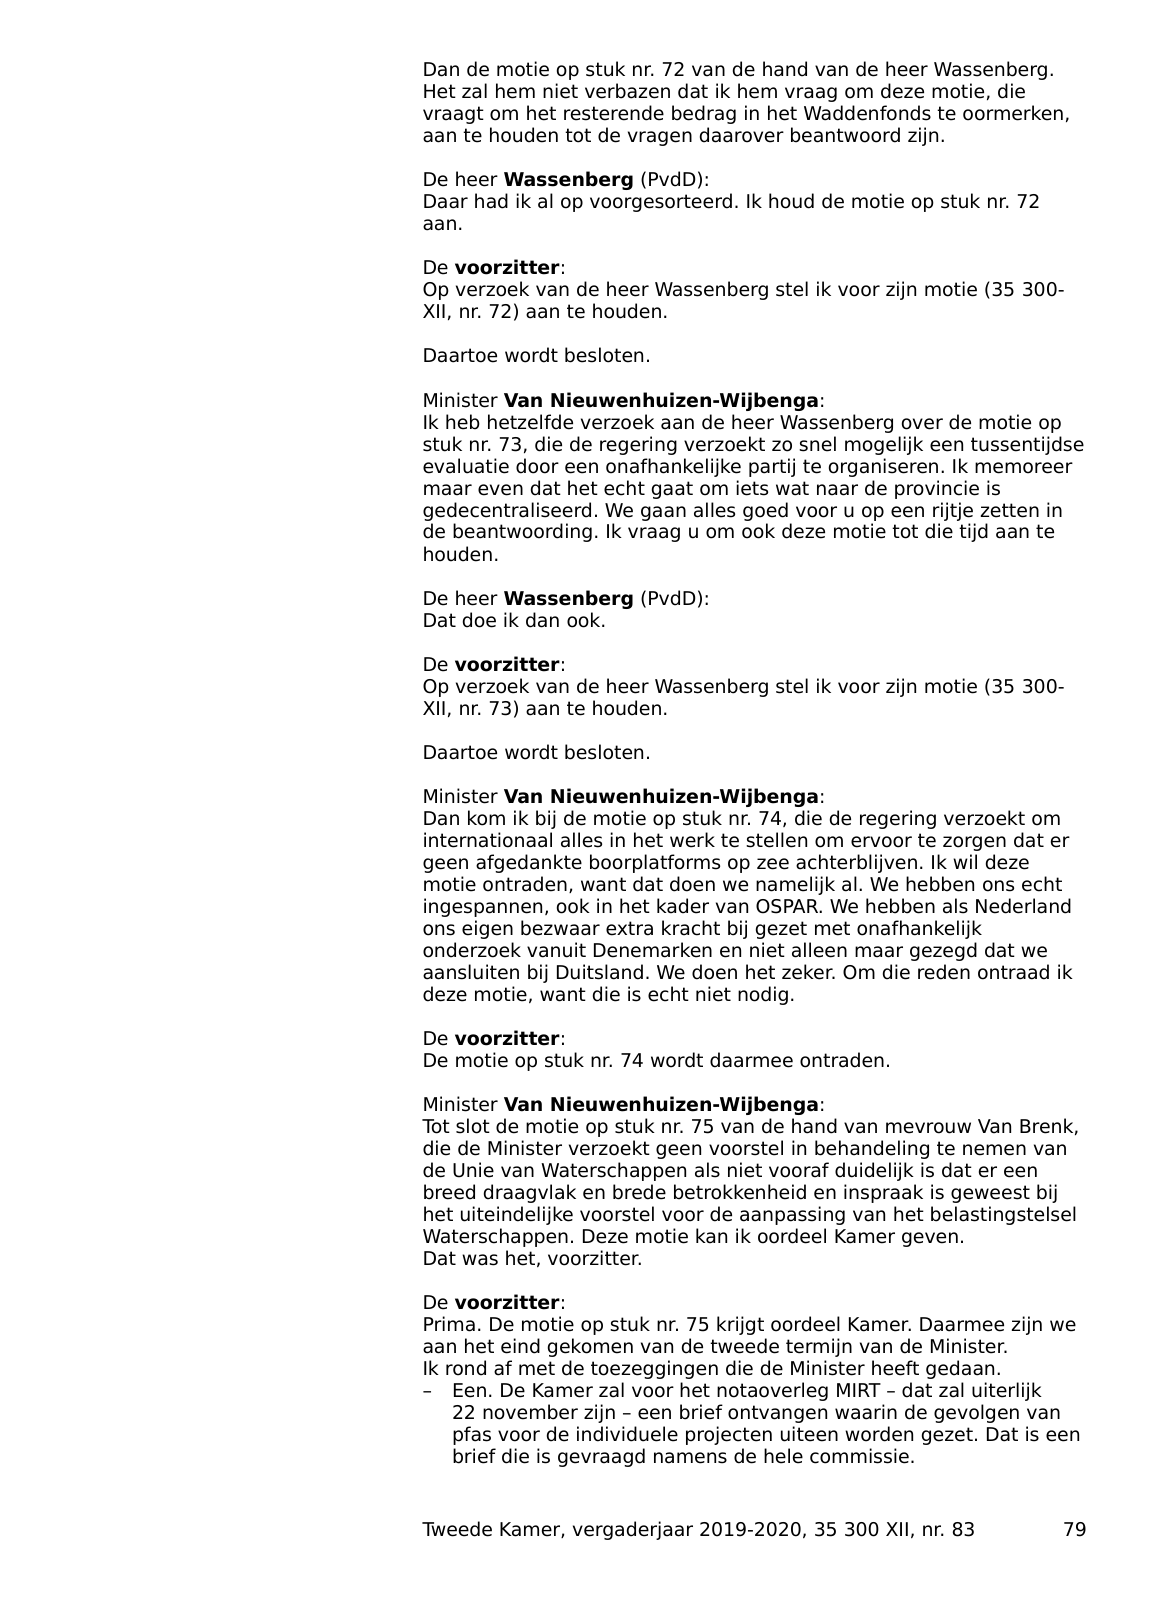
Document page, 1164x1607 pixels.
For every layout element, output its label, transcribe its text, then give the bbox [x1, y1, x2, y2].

text Daartoe wordt besloten. [422, 742, 1087, 764]
text Dan de motie op stuk nr. 72 van de hand van de heer Wassenberg. Het zal hem niet verbazen dat ik hem vraag om deze motie, die vraagt om het resterende bedrag in het Waddenfonds te oormerken, aan te houden tot de vragen daarover beantwoord zijn. [422, 59, 1087, 147]
text Prima. De motie op stuk nr. 75 krijgt oordeel Kamer. Daarmee zijn we aan het eind gekomen van de tweede termijn van de Minister. [422, 1314, 1087, 1358]
text – Een. De Kamer zal voor het notaoverleg MIRT – dat zal uiterlijk 22 november zijn – een brief ontvangen waarin de gevolgen van pfas voor de individuele projecten uiteen worden gezet. Dat is een brief die is gevraagd namens de hele commissie. [422, 1380, 1087, 1468]
text Minister Van Nieuwenhuizen-Wijbenga: [422, 786, 1087, 808]
text De voorzitter: [422, 654, 1087, 676]
text Minister Van Nieuwenhuizen-Wijbenga: [422, 1094, 1087, 1116]
text De motie op stuk nr. 74 wordt daarmee ontraden. [422, 1050, 1087, 1072]
text Dan kom ik bij de motie op stuk nr. 74, die de regering verzoekt om internationaal alles in het werk te stellen om ervoor te zorgen dat er geen afgedankte boorplatforms op zee achterblijven. Ik wil deze motie ontraden, want dat doen we namelijk al. We hebben ons echt ingespannen, ook in het kader van OSPAR. We hebben als Nederland ons eigen bezwaar extra kracht bij gezet met onafhankelijk onderzoek vanuit Denemarken en niet alleen maar gezegd dat we aansluiten bij Duitsland. We doen het zeker. Om die reden ontraad ik deze motie, want die is echt niet nodig. [422, 808, 1087, 1006]
text Dat was het, voorzitter. [422, 1248, 1087, 1270]
text Dat doe ik dan ook. [422, 609, 1087, 632]
text Ik heb hetzelfde verzoek aan de heer Wassenberg over de motie op stuk nr. 73, die de regering verzoekt zo snel mogelijk een tussentijdse evaluatie door een onafhankelijke partij te organiseren. Ik memoreer maar even dat het echt gaat om iets wat naar de provincie is gedecentraliseerd. We gaan alles goed voor u op een rijtje zetten in de beantwoording. Ik vraag u om ook deze motie tot die tijd aan te houden. [422, 412, 1087, 565]
text De voorzitter: [422, 1028, 1087, 1050]
text Op verzoek van de heer Wassenberg stel ik voor zijn motie (35 300-XII, nr. 73) aan te houden. [422, 676, 1087, 720]
text Tot slot de motie op stuk nr. 75 van de hand van mevrouw Van Brenk, die de Minister verzoekt geen voorstel in behandeling te nemen van de Unie van Waterschappen als niet vooraf duidelijk is dat er een breed draagvlak en brede betrokkenheid en inspraak is geweest bij het uiteindelijke voorstel voor de aanpassing van het belastingstelsel Waterschappen. Deze motie kan ik oordeel Kamer geven. [422, 1116, 1087, 1248]
text Ik rond af met de toezeggingen die de Minister heeft gedaan. [422, 1358, 1087, 1380]
text Daartoe wordt besloten. [422, 345, 1087, 367]
text Daar had ik al op voorgesorteerd. Ik houd de motie op stuk nr. 72 aan. [422, 191, 1087, 235]
text Minister Van Nieuwenhuizen-Wijbenga: [422, 389, 1087, 412]
text De voorzitter: [422, 257, 1087, 279]
text De heer Wassenberg (PvdD): [422, 588, 1087, 609]
text De voorzitter: [422, 1292, 1087, 1314]
text Op verzoek van de heer Wassenberg stel ik voor zijn motie (35 300-XII, nr. 72) aan te houden. [422, 279, 1087, 323]
text De heer Wassenberg (PvdD): [422, 169, 1087, 191]
